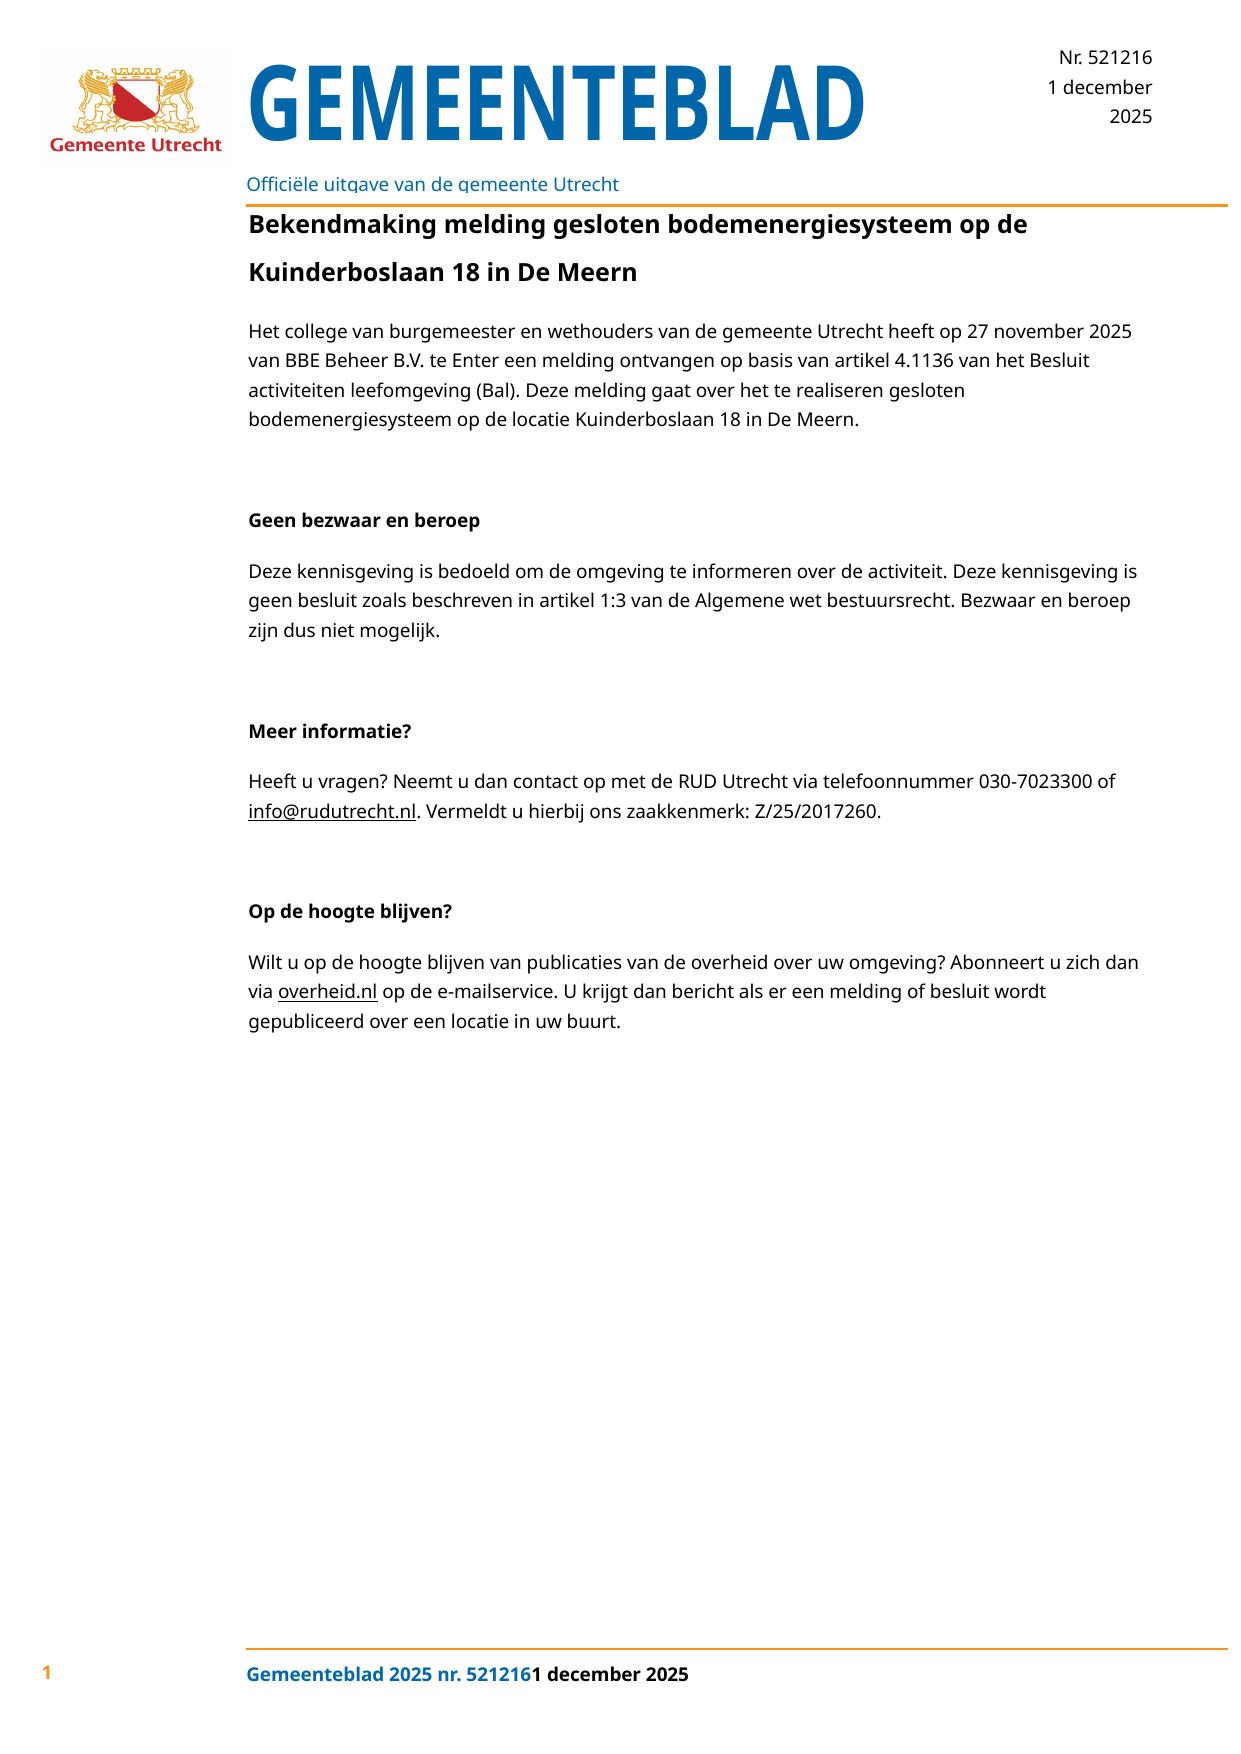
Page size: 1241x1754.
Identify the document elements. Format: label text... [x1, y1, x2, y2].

text Meer informatie? [248, 718, 1152, 744]
text Bekendmaking melding gesloten bodemenergiesysteem op de Kuinderboslaan 18 in De Meern [248, 207, 1152, 288]
picture [41, 47, 231, 172]
text Deze kennisgeving is bedoeld om de omgeving te informeren over de activiteit. Deze kennisgeving is geen besluit zoals beschreven in artikel 1:3 van de Algemene wet bestuursrecht. Bezwaar en beroep zijn dus niet mogelijk. [248, 558, 1152, 643]
text Geen bezwaar en beroep [248, 507, 1152, 533]
text Wilt u op de hoogte blijven van publicaties van de overheid over uw omgeving? Abonneert u zich dan via overheid.nl op de e-mailservice. U krijgt dan bericht als er een melding of besluit wordt gepubliceerd over een locatie in uw buurt. [248, 949, 1152, 1034]
text Heeft u vragen? Neemt u dan contact op met de RUD Utrecht via telefoonnummer 030-7023300 of info@rudutrecht.nl. Vermeldt u hierbij ons zaakkenmerk: Z/25/2017260. [248, 768, 1152, 824]
text Het college van burgemeester en wethouders van de gemeente Utrecht heeft op 27 november 2025 van BBE Beheer B.V. te Enter een melding ontvangen op basis van artikel 4.1136 van het Besluit activiteiten leefomgeving (Bal). Deze melding gaat over het te realiseren gesloten bodemenergiesysteem op de locatie Kuinderboslaan 18 in De Meern. [248, 318, 1152, 432]
text Op de hoogte blijven? [248, 899, 1152, 924]
